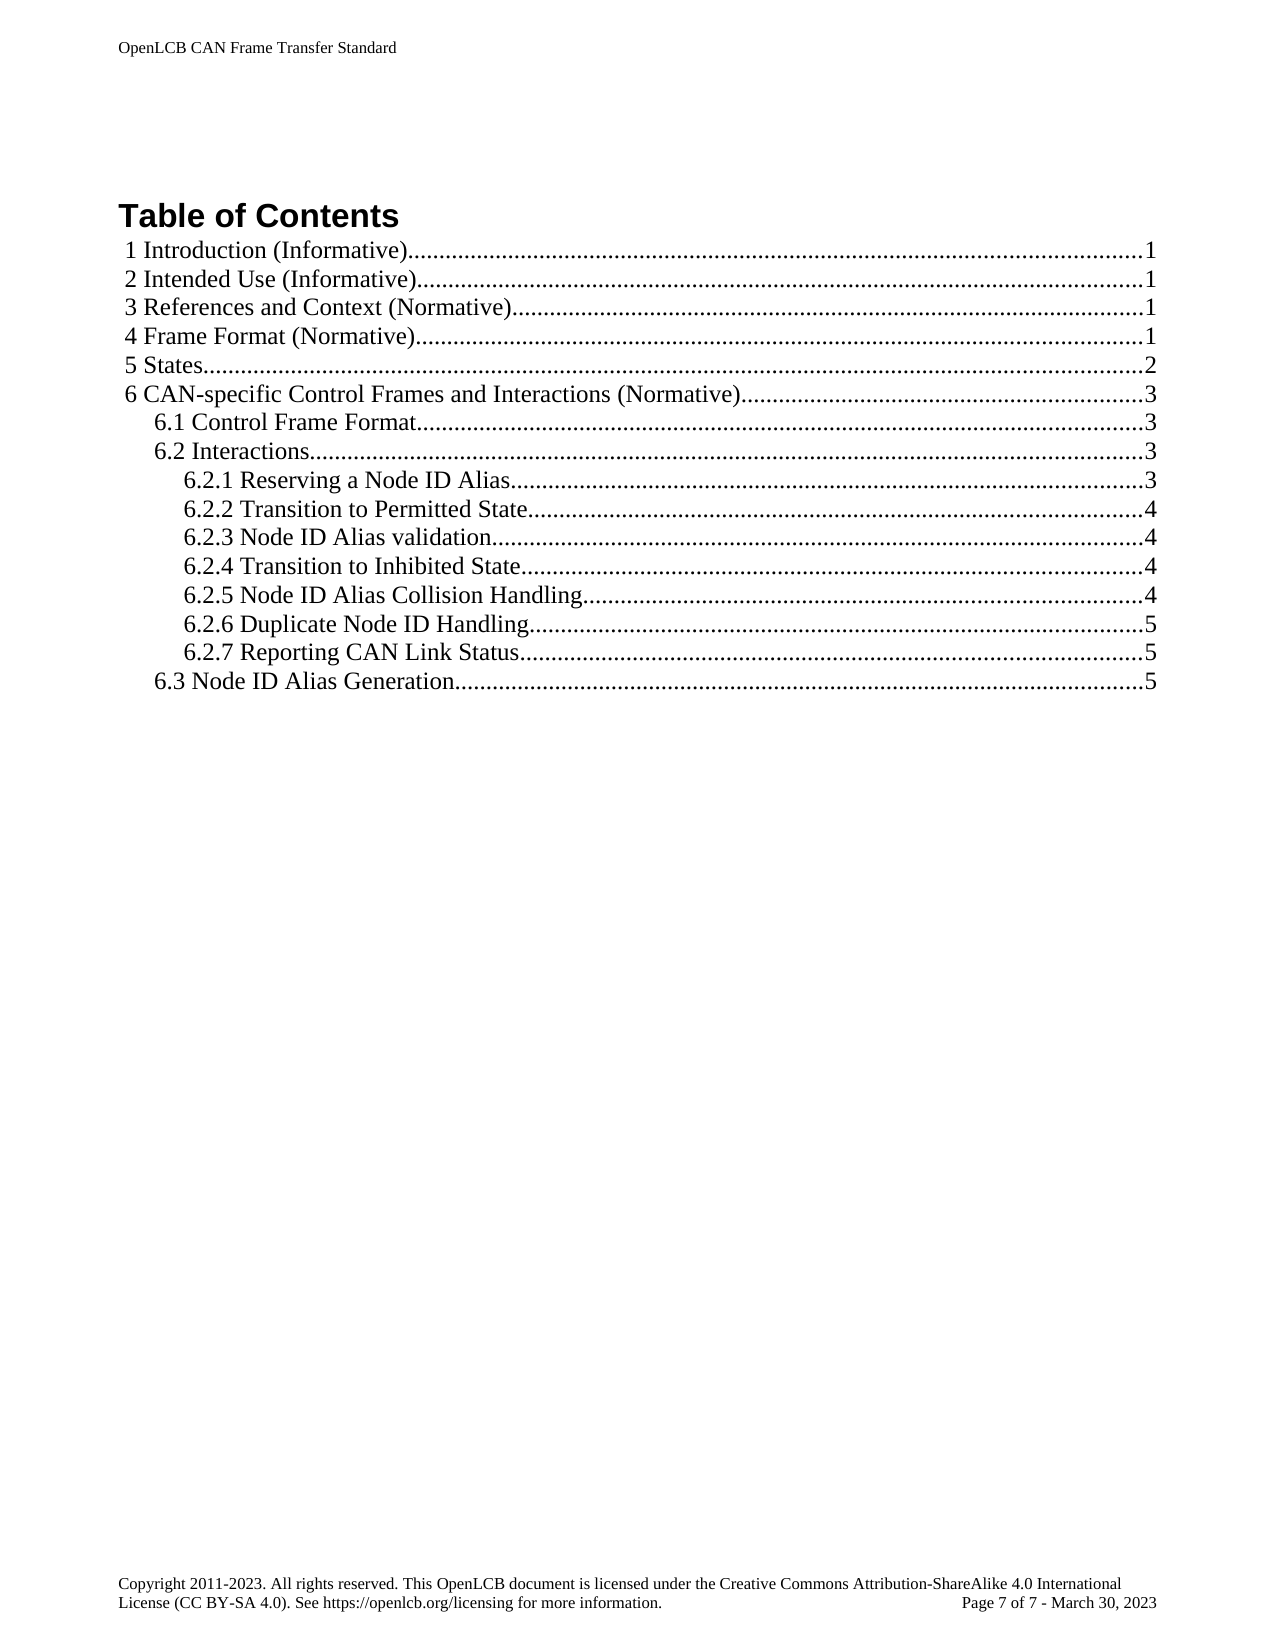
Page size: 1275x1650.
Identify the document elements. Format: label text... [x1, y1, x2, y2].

text 6.2.6 Duplicate Node ID Handling 5 [177, 609, 1157, 637]
text 6.3 Node ID Alias Generation 5 [148, 666, 1157, 695]
text 1 Introduction (Informative) 1 [118, 235, 1157, 264]
subtitle Table of Contents [118, 196, 1157, 235]
text 6 CAN-specific Control Frames and Interactions (Normative) 3 [118, 379, 1157, 407]
text 6.1 Control Frame Format 3 [148, 407, 1157, 436]
text 6.2.2 Transition to Permitted State 4 [177, 494, 1157, 522]
text 6.2.1 Reserving a Node ID Alias 3 [177, 465, 1157, 494]
text 6.2.5 Node ID Alias Collision Handling 4 [177, 580, 1157, 609]
text 4 Frame Format (Normative) 1 [118, 321, 1157, 350]
text 2 Intended Use (Informative) 1 [118, 264, 1157, 292]
text 3 References and Context (Normative) 1 [118, 292, 1157, 321]
text 6.2 Interactions 3 [148, 436, 1157, 465]
text 5 States 2 [118, 350, 1157, 379]
text 6.2.3 Node ID Alias validation 4 [177, 522, 1157, 551]
text 6.2.7 Reporting CAN Link Status 5 [177, 637, 1157, 666]
text 6.2.4 Transition to Inhibited State 4 [177, 551, 1157, 580]
